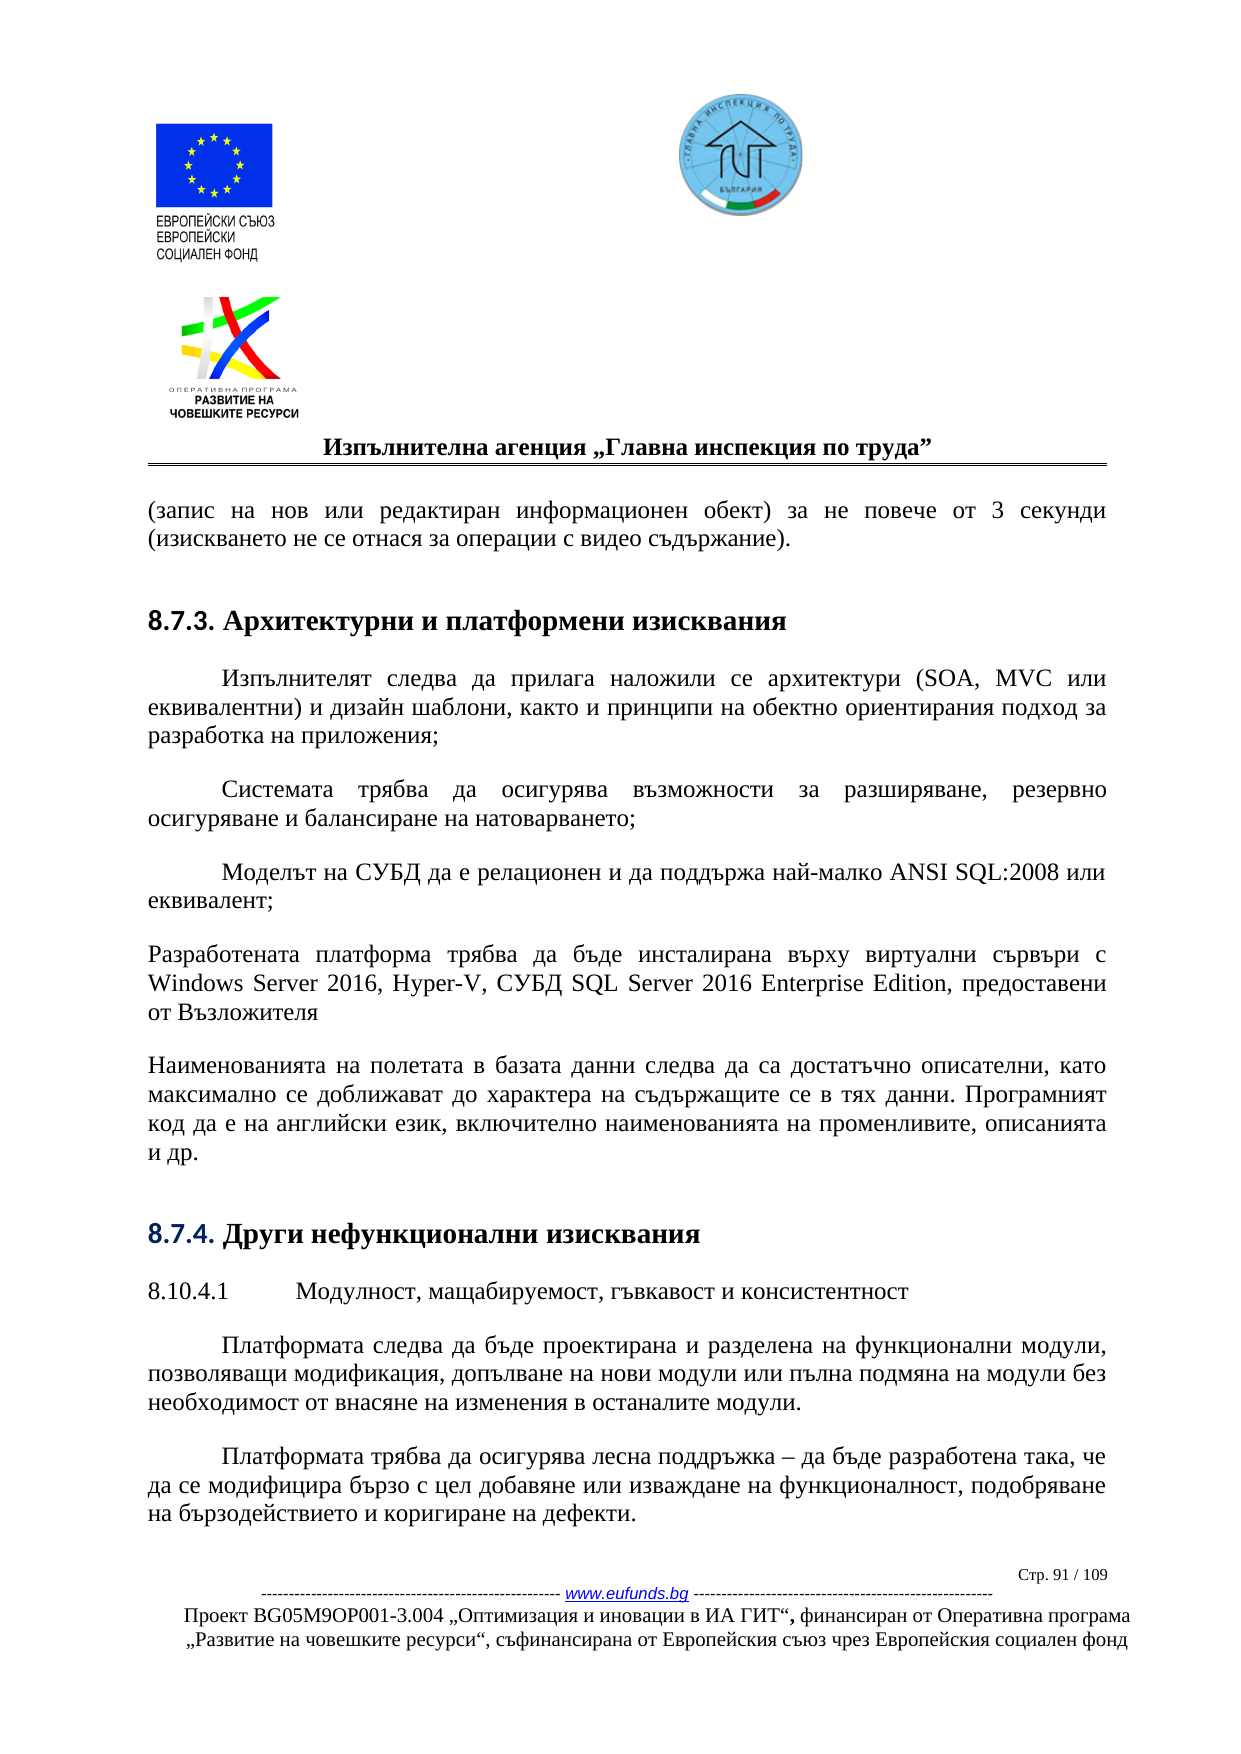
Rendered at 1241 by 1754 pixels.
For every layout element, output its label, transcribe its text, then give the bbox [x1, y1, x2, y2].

text Наименованията на полетата в базата данни следва да са достатъчно описателни, като максимално се доближават до характера на съдържащите се в тях данни. Програмният код да е на английски език, включително наименованията на променливите, описанията и др. [148, 1050, 1107, 1165]
text 8.10.4.1 Модулност, мащабируемост, гъвкавост и консистентност [148, 1276, 1107, 1305]
text Разработената платформа трябва да бъде инсталирана върху виртуални сървъри с Windows Server 2016, Hyper-V, СУБД SQL Server 2016 Enterprise Edition, предоставени от Възложителя [148, 939, 1107, 1025]
list Архитектурни и платформени изисквания [148, 602, 1107, 638]
list Други нефункционални изисквания [148, 1215, 1107, 1251]
text  Платформата следва да бъде проектирана и разделена на функционални модули, позволяващи модификация, допълване на нови модули или пълна подмяна на модули без необходимост от внасяне на изменения в останалите модули. [148, 1330, 1107, 1416]
text  Платформата трябва да осигурява лесна поддръжка – да бъде разработена така, че да се модифицира бързо с цел добавяне или изваждане на функционалност, подобряване на бързодействието и коригиране на дефекти. [148, 1441, 1107, 1527]
text  Системата трябва да осигурява възможности за разширяване, резервно осигуряване и балансиране на натоварването; [148, 774, 1107, 832]
text  Моделът на СУБД да е релационен и да поддържа най-малко ANSI SQL:2008 или еквивалент; [148, 857, 1107, 914]
text (запис на нов или редактиран информационен обект) за не повече от 3 секунди (изискването не се отнася за операции с видео съдържание). [148, 495, 1107, 552]
text  Изпълнителят следва да прилага наложили се архитектури (SOA, MVC или еквивалентни) и дизайн шаблони, както и принципи на обектно ориентирания подход за разработка на приложения; [148, 663, 1107, 749]
